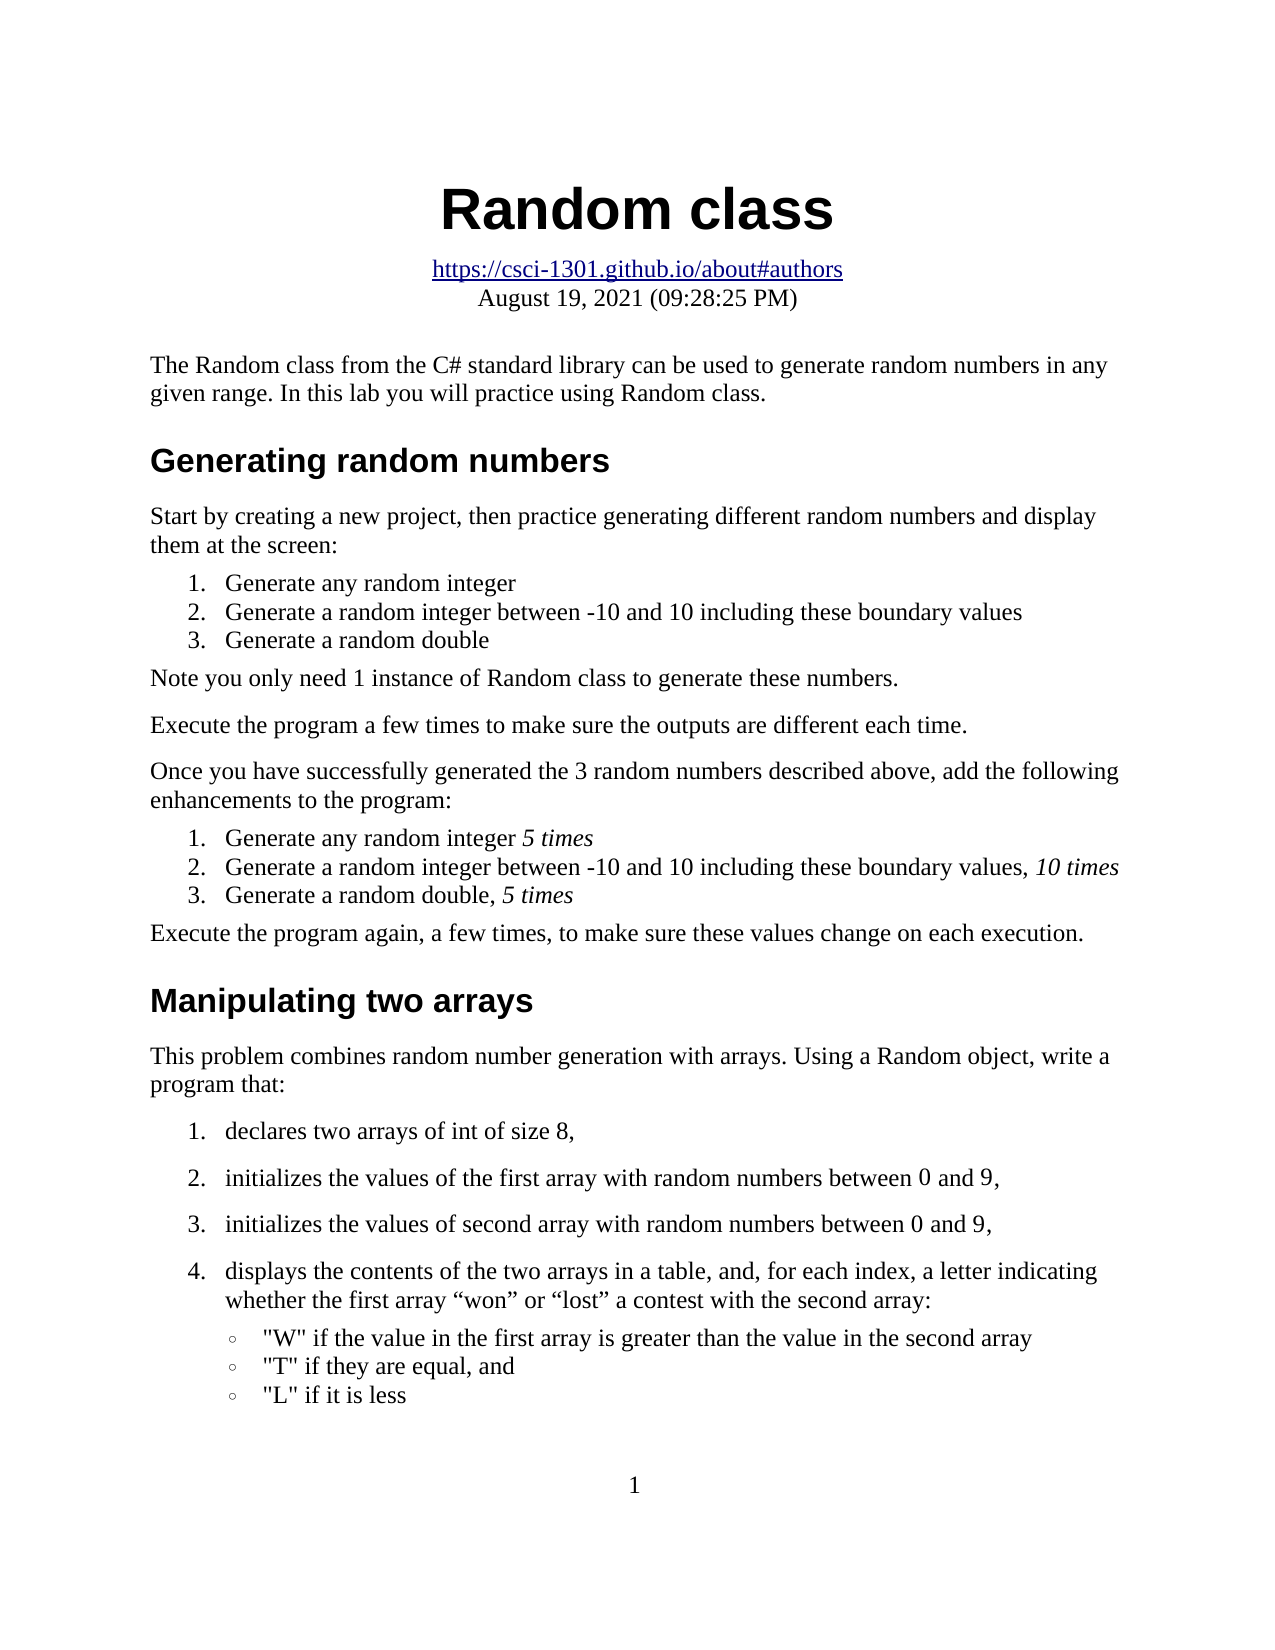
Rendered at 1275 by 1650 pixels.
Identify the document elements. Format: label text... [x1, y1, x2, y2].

list Generate a random integer between -10 and 10 including these boundary values [187, 597, 1125, 625]
text Once you have successfully generated the 3 random numbers described above, add the following enhancements to the program: [150, 756, 1125, 814]
text https://csci-1301.github.io/about#authors [150, 254, 1125, 283]
text The Random class from the C# standard library can be used to generate random numbers in any given range. In this lab you will practice using Random class. [150, 350, 1125, 407]
list "W" if the value in the first array is greater than the value in the second array [225, 1323, 1125, 1351]
list Generate a random double, 5 times [187, 880, 1125, 909]
text August 19, 2021 (09:28:25 PM) [150, 283, 1125, 312]
text This problem combines random number generation with arrays. Using a Random object, write a program that: [150, 1041, 1125, 1098]
text Note you only need 1 instance of Random class to generate these numbers. [150, 663, 1125, 692]
title Random class [150, 175, 1125, 242]
subtitle Generating random numbers [150, 441, 1125, 480]
list Generate any random integer [187, 568, 1125, 597]
text Execute the program again, a few times, to make sure these values change on each execution. [150, 918, 1125, 947]
text Execute the program a few times to make sure the outputs are different each time. [150, 710, 1125, 738]
list declares two arrays of int of size 8, [187, 1116, 1125, 1145]
list displays the contents of the two arrays in a table, and, for each index, a letter indicating whether the first array “won” or “lost” a contest with the second array: [187, 1256, 1125, 1314]
list "T" if they are equal, and [225, 1351, 1125, 1380]
list Generate any random integer 5 times [187, 823, 1125, 852]
subtitle Manipulating two arrays [150, 981, 1125, 1019]
list Generate a random integer between -10 and 10 including these boundary values, 10 times [187, 852, 1125, 880]
list initializes the values of second array with random numbers between and , [187, 1209, 1125, 1238]
list "L" if it is less [225, 1380, 1125, 1409]
text Start by creating a new project, then practice generating different random numbers and display them at the screen: [150, 501, 1125, 559]
list Generate a random double [187, 625, 1125, 654]
list initializes the values of the first array with random numbers between and , [187, 1163, 1125, 1192]
